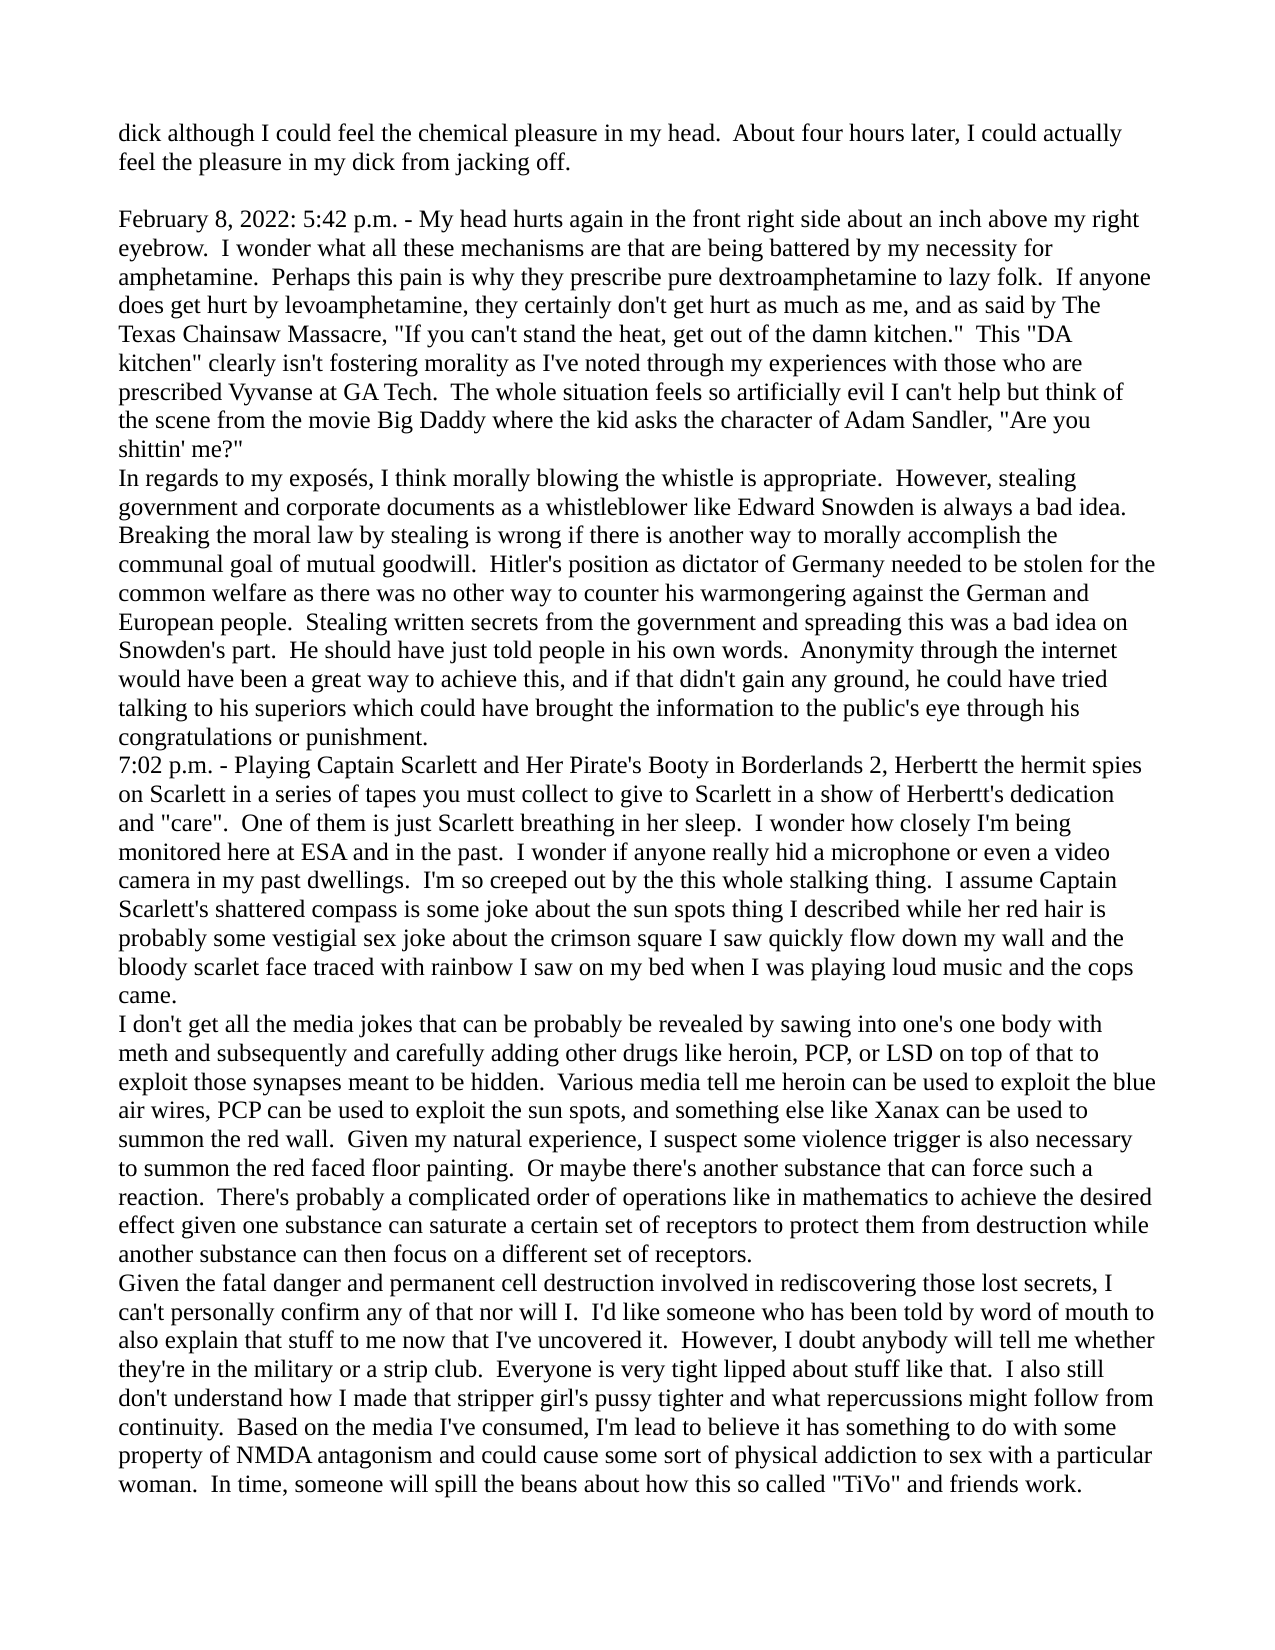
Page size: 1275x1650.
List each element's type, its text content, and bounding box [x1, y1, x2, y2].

text February 8, 2022: 5:42 p.m. - My head hurts again in the front right side about an inch above my right eyebrow. I wonder what all these mechanisms are that are being battered by my necessity for amphetamine. Perhaps this pain is why they prescribe pure dextroamphetamine to lazy folk. If anyone does get hurt by levoamphetamine, they certainly don't get hurt as much as me, and as said by The Texas Chainsaw Massacre, "If you can't stand the heat, get out of the damn kitchen." This "DA kitchen" clearly isn't fostering morality as I've noted through my experiences with those who are prescribed Vyvanse at GA Tech. The whole situation feels so artificially evil I can't help but think of the scene from the movie Big Daddy where the kid asks the character of Adam Sandler, "Are you shittin' me?" [118, 204, 1157, 463]
text Given the fatal danger and permanent cell destruction involved in rediscovering those lost secrets, I can't personally confirm any of that nor will I. I'd like someone who has been told by word of mouth to also explain that stuff to me now that I've uncovered it. However, I doubt anybody will tell me whether they're in the military or a strip club. Everyone is very tight lipped about stuff like that. I also still don't understand how I made that stripper girl's pussy tighter and what repercussions might follow from continuity. Based on the media I've consumed, I'm lead to believe it has something to do with some property of NMDA antagonism and could cause some sort of physical addiction to sex with a particular woman. In time, someone will spill the beans about how this so called "TiVo" and friends work. [118, 1268, 1157, 1498]
text 7:02 p.m. - Playing Captain Scarlett and Her Pirate's Booty in Borderlands 2, Herbertt the hermit spies on Scarlett in a series of tapes you must collect to give to Scarlett in a show of Herbertt's dedication and "care". One of them is just Scarlett breathing in her sleep. I wonder how closely I'm being monitored here at ESA and in the past. I wonder if anyone really hid a microphone or even a video camera in my past dwellings. I'm so creeped out by the this whole stalking thing. I assume Captain Scarlett's shattered compass is some joke about the sun spots thing I described while her red hair is probably some vestigial sex joke about the crimson square I saw quickly flow down my wall and the bloody scarlet face traced with rainbow I saw on my bed when I was playing loud music and the cops came. [118, 751, 1157, 1009]
text In regards to my exposés, I think morally blowing the whistle is appropriate. However, stealing government and corporate documents as a whistleblower like Edward Snowden is always a bad idea. Breaking the moral law by stealing is wrong if there is another way to morally accomplish the communal goal of mutual goodwill. Hitler's position as dictator of Germany needed to be stolen for the common welfare as there was no other way to counter his warmongering against the German and European people. Stealing written secrets from the government and spreading this was a bad idea on Snowden's part. He should have just told people in his own words. Anonymity through the internet would have been a great way to achieve this, and if that didn't gain any ground, he could have tried talking to his superiors which could have brought the information to the public's eye through his congratulations or punishment. [118, 463, 1157, 751]
text dick although I could feel the chemical pleasure in my head. About four hours later, I could actually feel the pleasure in my dick from jacking off. [118, 118, 1157, 176]
text I don't get all the media jokes that can be probably be revealed by sawing into one's one body with meth and subsequently and carefully adding other drugs like heroin, PCP, or LSD on top of that to exploit those synapses meant to be hidden. Various media tell me heroin can be used to exploit the blue air wires, PCP can be used to exploit the sun spots, and something else like Xanax can be used to summon the red wall. Given my natural experience, I suspect some violence trigger is also necessary to summon the red faced floor painting. Or maybe there's another substance that can force such a reaction. There's probably a complicated order of operations like in mathematics to achieve the desired effect given one substance can saturate a certain set of receptors to protect them from destruction while another substance can then focus on a different set of receptors. [118, 1009, 1157, 1268]
